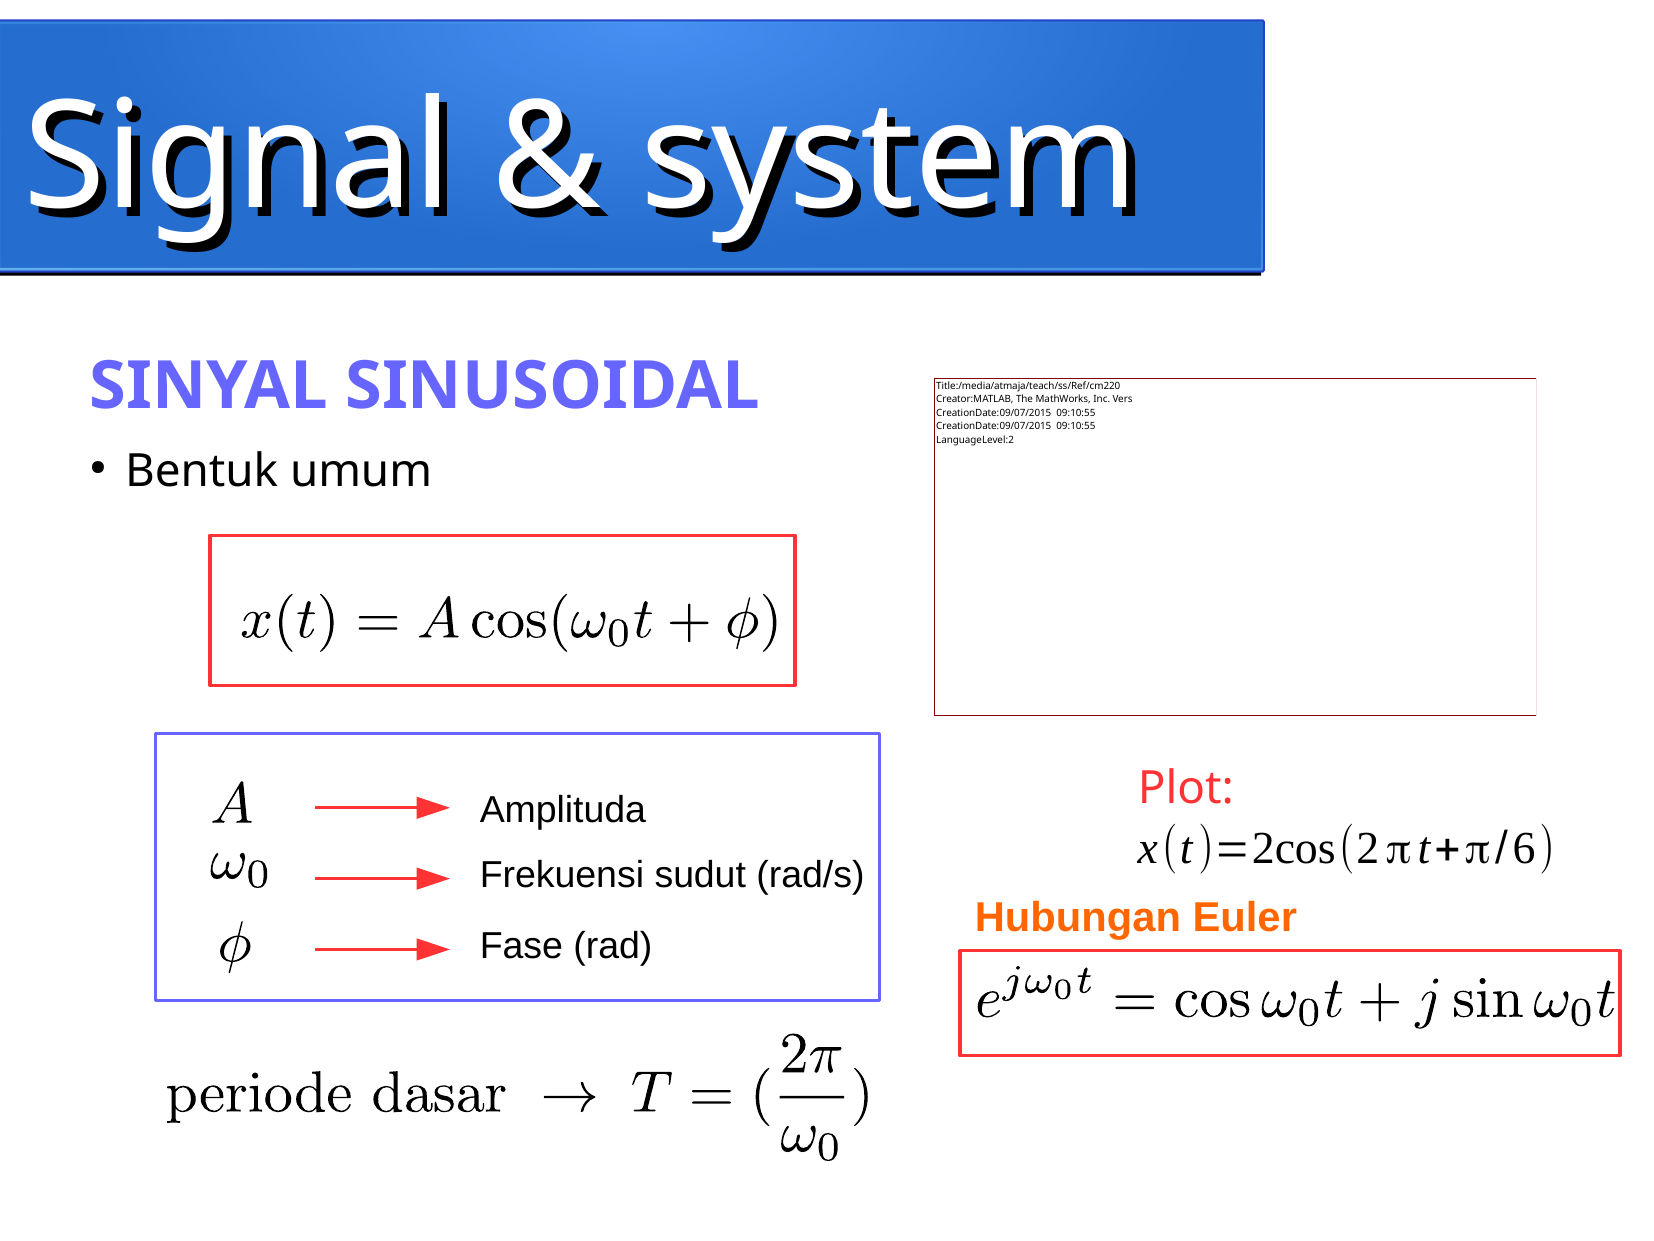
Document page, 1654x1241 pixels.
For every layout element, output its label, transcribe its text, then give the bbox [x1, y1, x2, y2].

chart [1128, 821, 1561, 877]
text_box SINYAL SINUSOIDAL [75, 330, 855, 423]
text_box [975, 965, 1617, 1029]
text_box Plot: [1123, 747, 1255, 869]
text_box Frekuensi sudut (rad/s) [465, 845, 878, 903]
title Signal & system [23, 0, 1323, 325]
text_box [165, 1033, 874, 1161]
text_box Hubungan Euler [960, 885, 1531, 948]
text_box [217, 920, 252, 974]
picture [933, 377, 1537, 716]
text_box Amplituda [465, 780, 661, 838]
text_box Bentuk umum [75, 430, 464, 499]
text_box [240, 593, 783, 652]
text_box Fase (rad) [465, 916, 668, 974]
text_box [210, 781, 254, 823]
text_box [210, 852, 270, 888]
